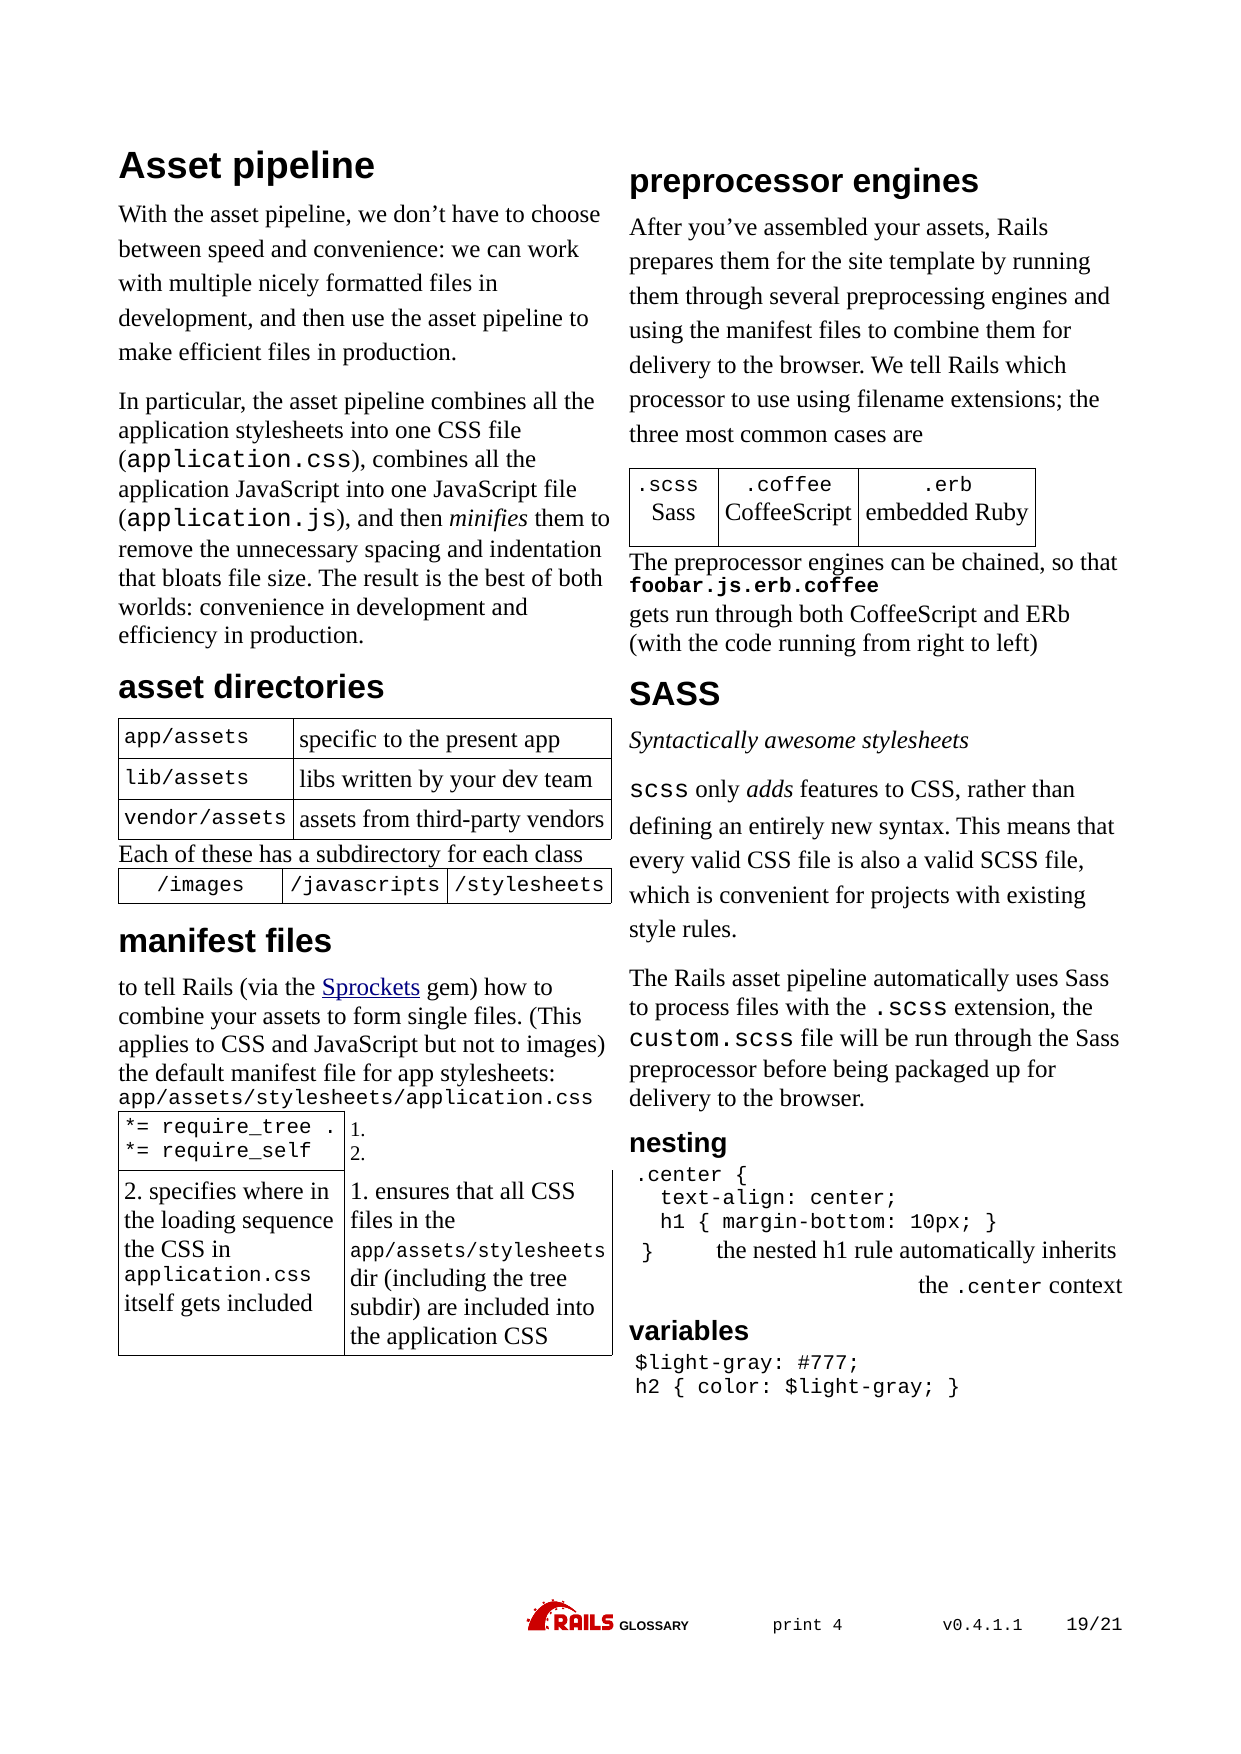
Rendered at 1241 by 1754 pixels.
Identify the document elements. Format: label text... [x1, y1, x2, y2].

text Each of these has a subdirectory for each class [118, 840, 611, 868]
text scss only adds features to CSS, rather than defining an entirely new syntax. This means that every valid CSS file is also a valid SCSS file, which is convenient for projects with existing style rules. [629, 774, 1122, 943]
text The Rails asset pipeline automatically uses Sass to process files with the .scss extension, the custom.scss file will be run through the Sass preprocessor before being packaged up for delivery to the browser. [629, 963, 1122, 1111]
table_cell assets from third-party vendors [294, 800, 611, 839]
subtitle variables [629, 1314, 1122, 1346]
table_header specific to the present app [294, 719, 611, 758]
text foobar.js.erb.coffee [629, 575, 1122, 599]
subtitle manifest files [118, 921, 611, 959]
table_cell 1. ensures that all CSS files in the app/assets/stylesheets dir (including the tree subdir) are included into the application CSS [345, 1170, 612, 1355]
table_header /javascripts [283, 869, 447, 903]
text The preprocessor engines can be chained, so that [629, 547, 1122, 575]
subtitle preprocessor engines [629, 161, 1122, 199]
table_header /stylesheets [448, 869, 611, 903]
text After you’ve assembled your assets, Rails prepares them for the site template by running them through several preprocessing engines and using the manifest files to combine them for delivery to the browser. We tell Rails which processor to use using filename extensions; the three most common cases are [629, 212, 1122, 448]
table_header /images [119, 869, 282, 903]
text With the asset pipeline, we don’t have to choose between speed and convenience: we can work with multiple nicely formatted files in development, and then use the asset pipeline to make efficient files in production. [118, 199, 611, 366]
subtitle SASS [629, 674, 1122, 713]
table_header $light-gray: #777; h2 { color: $light-gray; } [629, 1346, 1122, 1405]
table_cell lib/assets [119, 759, 293, 799]
table_header .erb embedded Ruby [859, 469, 1035, 546]
table_header 1. 2. [345, 1111, 612, 1170]
subtitle nesting [629, 1126, 1122, 1158]
table_header .coffee CoffeeScript [719, 469, 858, 546]
table_cell libs written by your dev team [294, 759, 611, 799]
text to tell Rails (via the Sprockets gem) how to combine your assets to form single files. (This applies to CSS and JavaScript but not to images) [118, 972, 611, 1058]
table_header .center { text-align: center; h1 { margin-bottom: 10px; } } the nested h1 rule automatically inherits [629, 1158, 1122, 1270]
table_header *= require_tree . *= require_self [119, 1112, 344, 1170]
table_cell 2. specifies where in the loading sequence the CSS in application.css itself gets included [119, 1171, 344, 1355]
text gets run through both CoffeeScript and ERb (with the code running from right to left) [629, 599, 1122, 656]
text app/assets/stylesheets/application.css [118, 1087, 611, 1111]
subtitle asset directories [118, 667, 611, 706]
table_cell vendor/assets [119, 800, 293, 839]
table_header .scss Sass [630, 469, 718, 546]
text the .center context [629, 1270, 1122, 1299]
text Syntactically awesome stylesheets [629, 725, 1122, 754]
text the default manifest file for app stylesheets: [118, 1058, 611, 1087]
subtitle Asset pipeline [118, 143, 611, 187]
text In particular, the asset pipeline combines all the application stylesheets into one CSS file (application.css), combines all the application JavaScript into one JavaScript file (application.js), and then minifies them to remove the unnecessary spacing and indentation that bloats file size. The result is the best of both worlds: convenience in development and efficiency in production. [118, 386, 611, 649]
table_header app/assets [119, 719, 293, 758]
